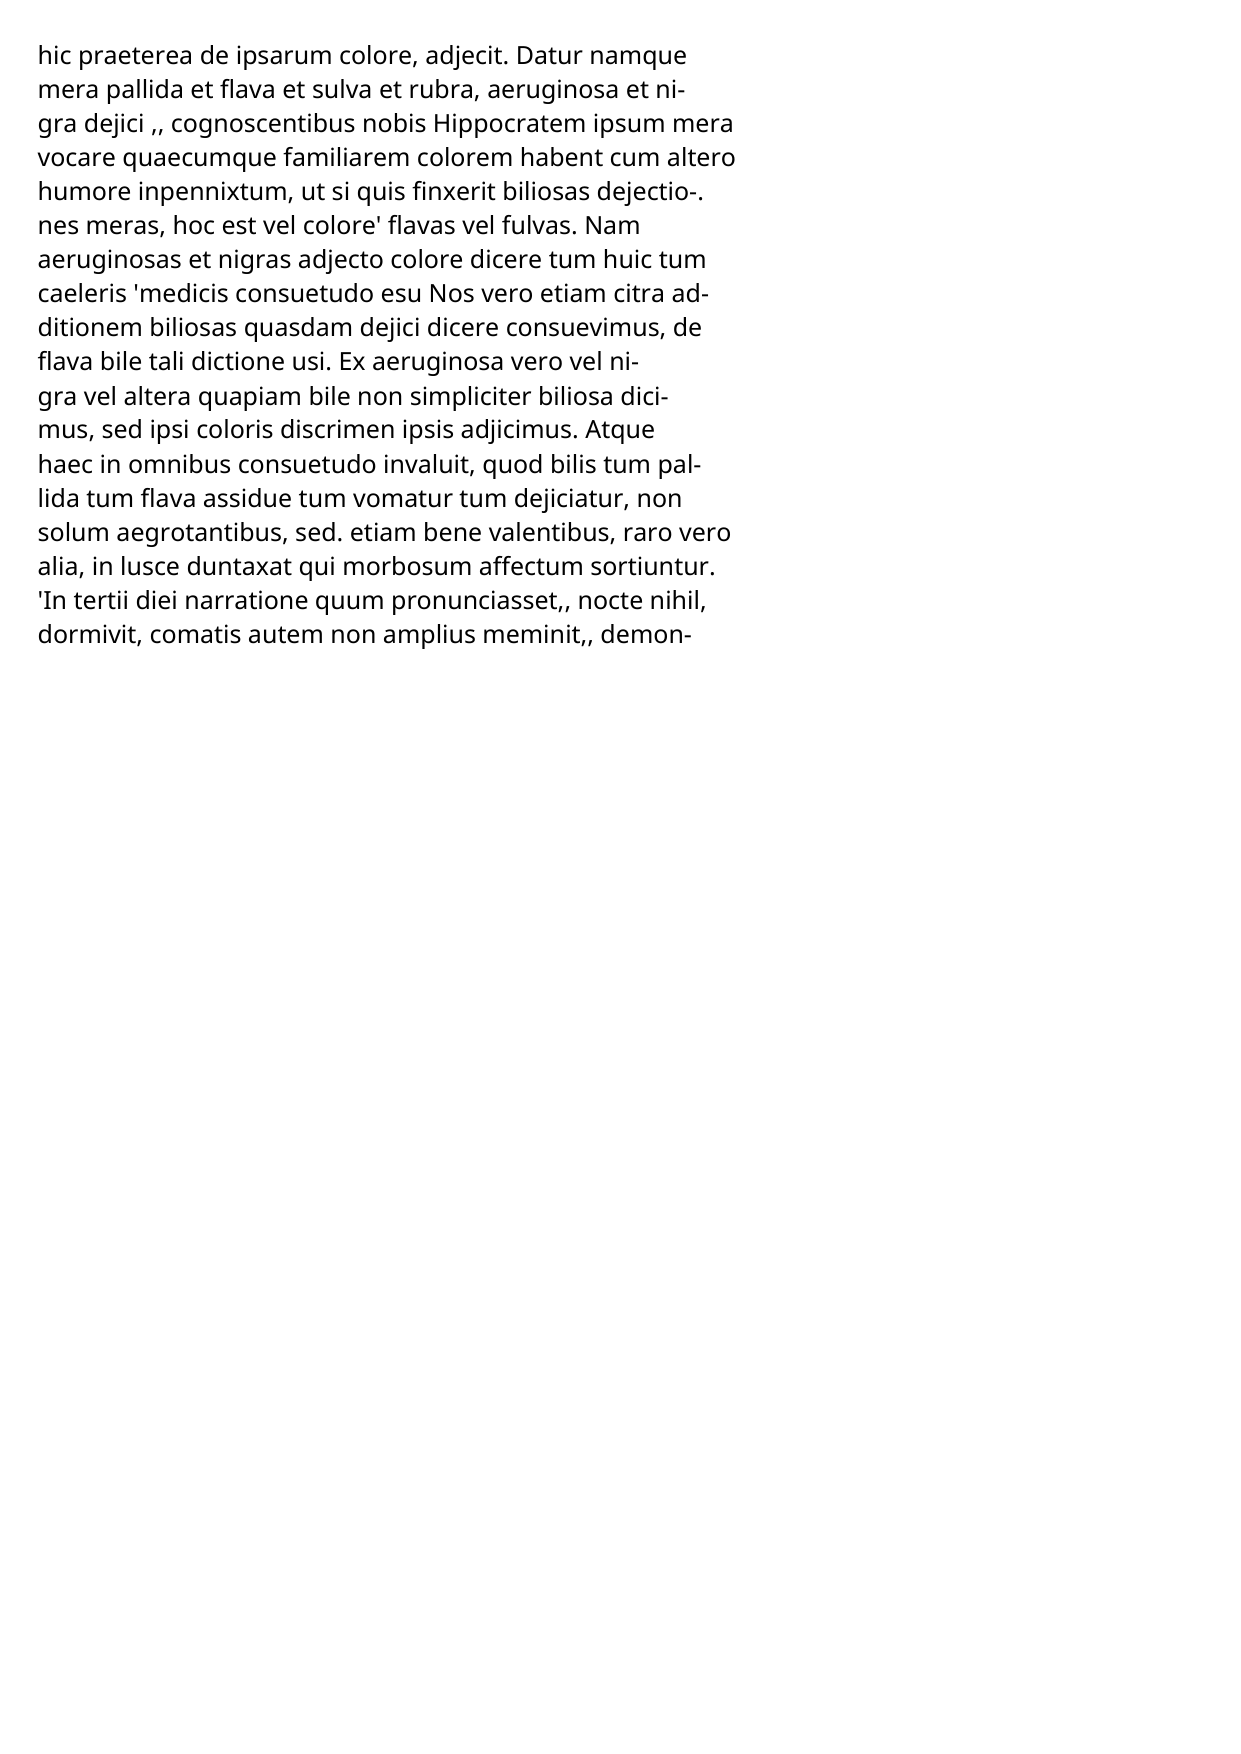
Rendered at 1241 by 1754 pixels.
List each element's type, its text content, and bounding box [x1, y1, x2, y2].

text hic praeterea de ipsarum colore, adjecit. Datur namque mera pallida et flava et sulva et rubra, aeruginosa et ni- gra dejici ,, cognoscentibus nobis Hippocratem ipsum mera vocare quaecumque familiarem colorem habent cum altero humore inpennixtum, ut si quis finxerit biliosas dejectio-. nes meras, hoc est vel colore' flavas vel fulvas. Nam aeruginosas et nigras adjecto colore dicere tum huic tum caeleris 'medicis consuetudo esu Nos vero etiam citra ad- ditionem biliosas quasdam dejici dicere consuevimus, de flava bile tali dictione usi. Ex aeruginosa vero vel ni- gra vel altera quapiam bile non simpliciter biliosa dici- mus, sed ipsi coloris discrimen ipsis adjicimus. Atque haec in omnibus consuetudo invaluit, quod bilis tum pal- lida tum flava assidue tum vomatur tum dejiciatur, non solum aegrotantibus, sed. etiam bene valentibus, raro vero alia, in lusce duntaxat qui morbosum affectum sortiuntur. [37, 37, 1203, 582]
text 'In tertii diei narratione quum pronunciasset,, nocte nihil, dormivit, comatis autem non amplius meminit,, demon- [37, 582, 1203, 651]
